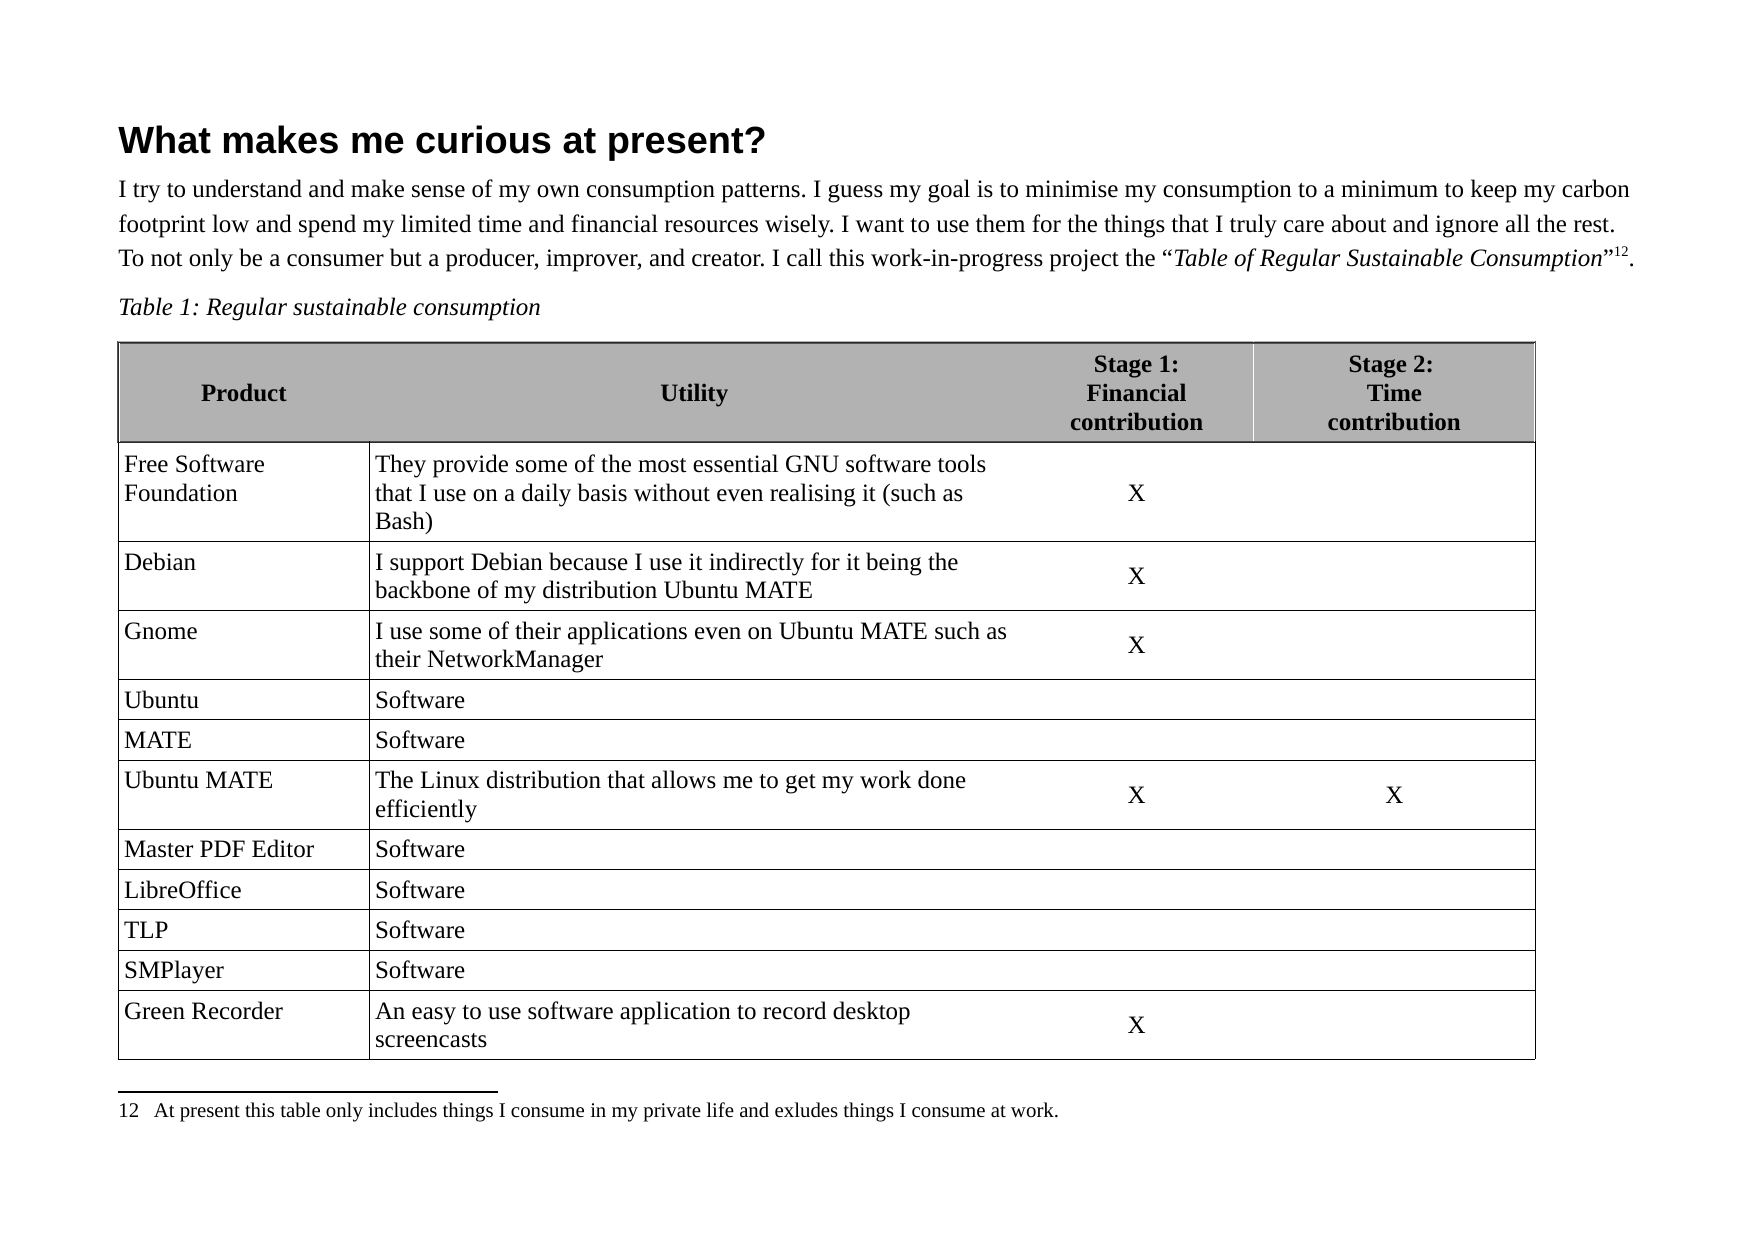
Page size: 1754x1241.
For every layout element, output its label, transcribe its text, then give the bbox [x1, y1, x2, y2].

table_cell The Linux distribution that allows me to get my work done efficiently [370, 761, 1019, 829]
table_cell TLP [119, 910, 369, 950]
table_cell Master PDF Editor [119, 830, 369, 869]
table_cell [1019, 680, 1253, 719]
table_cell X [1019, 542, 1253, 610]
table_cell Software [370, 870, 1019, 909]
table_cell Software [370, 951, 1019, 990]
table_header Stage 1: Financial contribution [1019, 344, 1253, 441]
table_cell X [1019, 761, 1253, 829]
table_cell An easy to use software application to record desktop screencasts [370, 991, 1019, 1059]
table_cell [1254, 720, 1535, 760]
table_cell I support Debian because I use it indirectly for it being the backbone of my distribution Ubuntu MATE [370, 542, 1019, 610]
table_cell [1019, 830, 1253, 869]
table_cell [1254, 830, 1535, 869]
table_cell [1254, 951, 1535, 990]
table_cell [1254, 444, 1535, 541]
table_cell X [1019, 991, 1253, 1059]
table_cell X [1254, 761, 1535, 829]
table_cell [1254, 611, 1535, 679]
table_cell Green Recorder [119, 991, 369, 1059]
table_header Stage 2: Time contribution [1254, 344, 1534, 441]
table_cell Ubuntu [119, 680, 369, 719]
table_cell SMPlayer [119, 951, 369, 990]
table_cell [1254, 542, 1535, 610]
table_cell LibreOffice [119, 870, 369, 909]
table_cell [1019, 870, 1253, 909]
table_cell [1019, 720, 1253, 760]
table_cell Software [370, 910, 1019, 950]
table_cell MATE [119, 720, 369, 760]
table_cell Ubuntu MATE [119, 761, 369, 829]
table_cell Software [370, 830, 1019, 869]
subtitle What makes me curious at present? [118, 118, 1636, 162]
table_cell [1019, 951, 1253, 990]
table_cell Debian [119, 542, 369, 610]
table_cell [1254, 991, 1535, 1059]
table_cell I use some of their applications even on Ubuntu MATE such as their NetworkManager [370, 611, 1019, 679]
table_cell Gnome [119, 611, 369, 679]
table_cell X [1019, 611, 1253, 679]
table_header Utility [369, 344, 1019, 441]
table_cell X [1019, 444, 1253, 541]
table_cell Software [370, 680, 1019, 719]
table_cell [1254, 680, 1535, 719]
table_cell [1019, 910, 1253, 950]
text At present this table only includes things I consume in my private life and exludes things I consume at work. [118, 1098, 1636, 1122]
text Table 1: Regular sustainable consumption [118, 292, 1636, 321]
table_cell They provide some of the most essential GNU software tools that I use on a daily basis without even realising it (such as Bash) [370, 444, 1019, 541]
table_cell Software [370, 720, 1019, 760]
table_cell [1254, 910, 1535, 950]
table_cell [1254, 870, 1535, 909]
text I try to understand and make sense of my own consumption patterns. I guess my goal is to minimise my consumption to a minimum to keep my carbon footprint low and spend my limited time and financial resources wisely. I want to use them for the things that I truly care about and ignore all the rest. To not only be a consumer but a producer, improver, and creator. I call this work-in-progress project the “Table of Regular Sustainable Consumption”. [118, 174, 1636, 272]
table_header Product [120, 344, 369, 441]
table_cell Free Software Foundation [119, 444, 369, 541]
